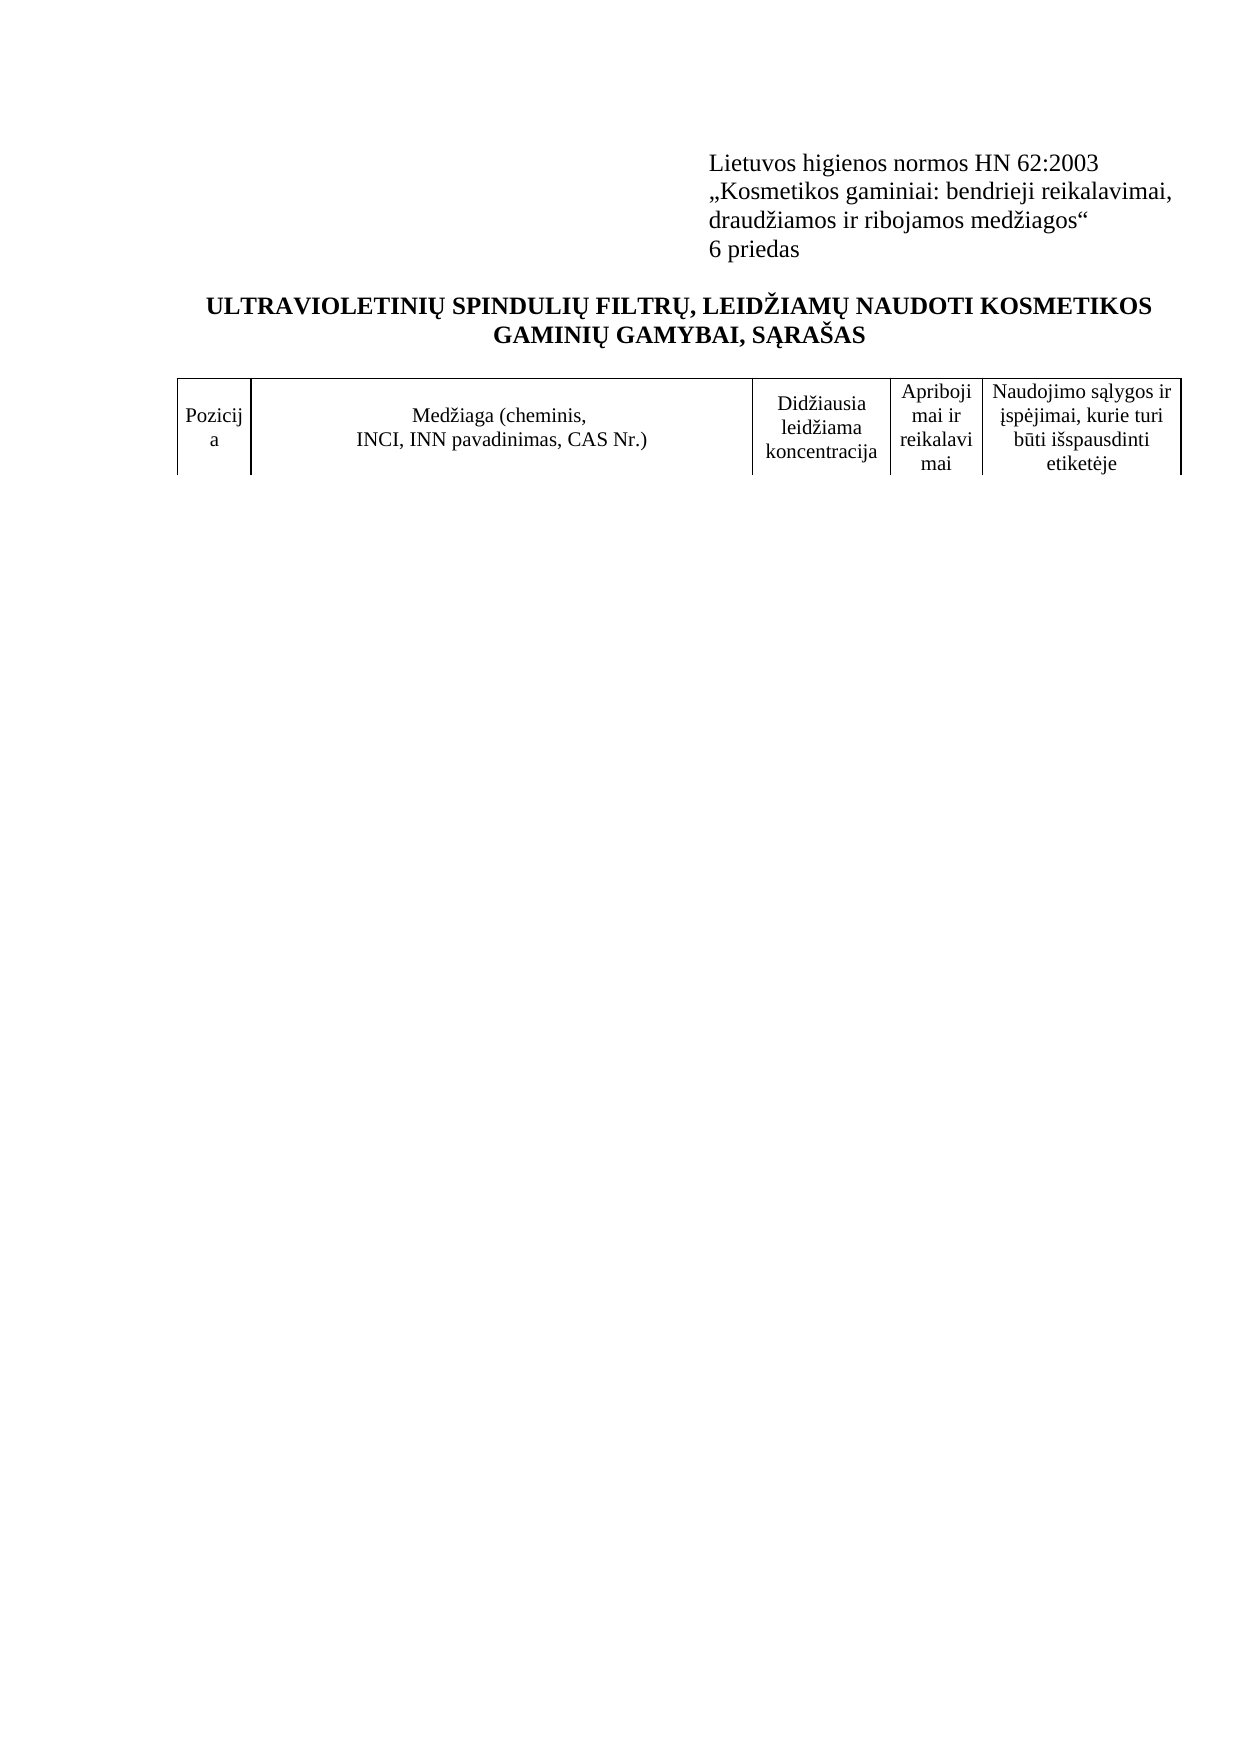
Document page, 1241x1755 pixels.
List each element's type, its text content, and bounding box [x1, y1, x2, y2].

text „Kosmetikos gaminiai: bendrieji reikalavimai, [177, 176, 1181, 205]
table_header Didžiausia leidžiama koncentracija [753, 379, 890, 475]
table_header Pozicija [178, 379, 250, 475]
table_header Medžiaga (cheminis, INCI, INN pavadinimas, CAS Nr.) [252, 379, 752, 475]
text Ultravioletinių spindulių filtrŲ, leidžiamŲ naudoti Kosmetikos GAMINIŲ gamYBAI, SĄRAŠAS [177, 291, 1181, 349]
text 6 priedas [177, 234, 1181, 263]
table_header Apribojimai ir reikalavimai [891, 379, 982, 475]
table_header Naudojimo sąlygos ir įspėjimai, kurie turi būti išspausdinti etiketėje [983, 379, 1180, 475]
text Lietuvos higienos normos HN 62:2003 [177, 148, 1181, 176]
text draudžiamos ir ribojamos medžiagos“ [177, 205, 1181, 234]
